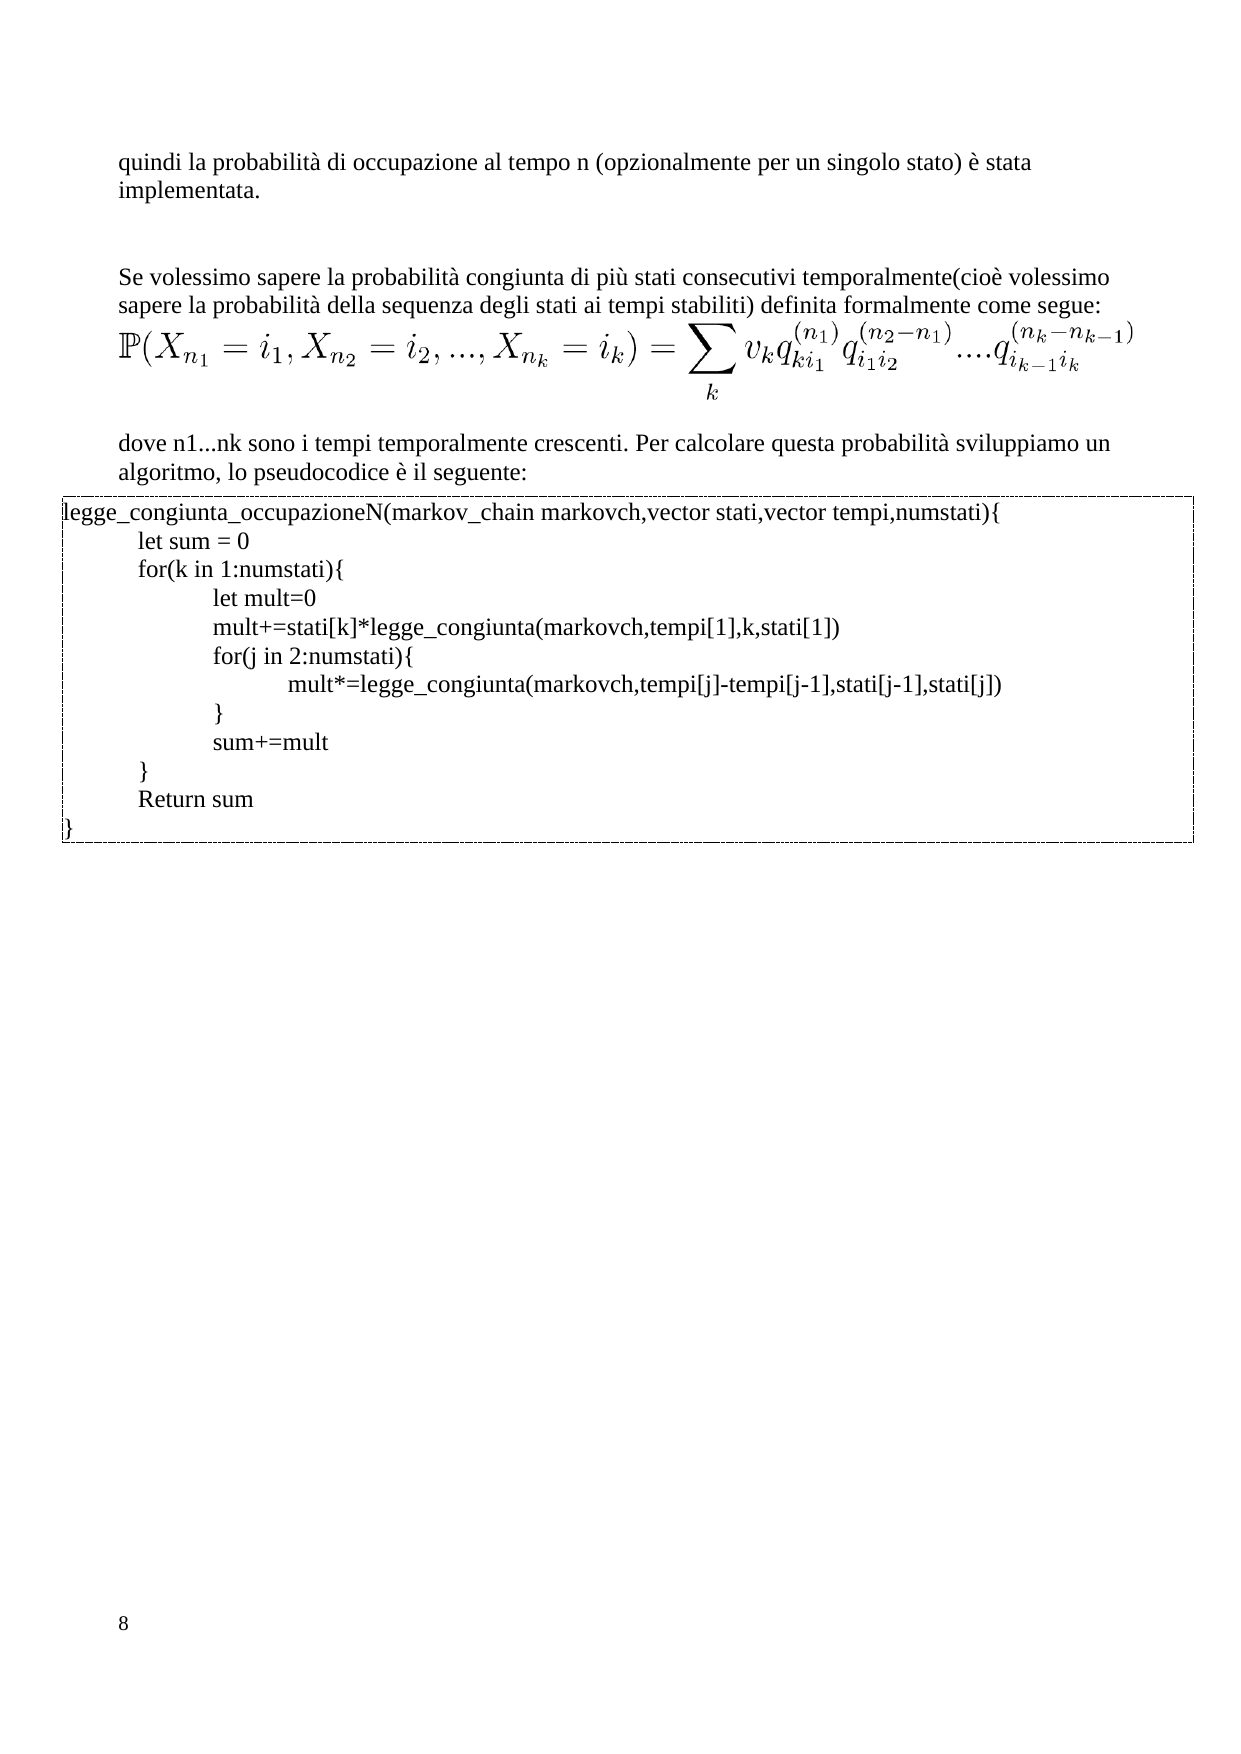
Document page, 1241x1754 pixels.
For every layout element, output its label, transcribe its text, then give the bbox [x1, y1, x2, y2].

picture [118, 319, 1133, 400]
text dove n1...nk sono i tempi temporalmente crescenti. Per calcolare questa probabilità sviluppiamo un algoritmo, lo pseudocodice è il seguente: [118, 428, 1122, 486]
text Se volessimo sapere la probabilità congiunta di più stati consecutivi temporalmente(cioè volessimo sapere la probabilità della sequenza degli stati ai tempi stabiliti) definita formalmente come segue: [118, 262, 1122, 319]
text quindi la probabilità di occupazione al tempo n (opzionalmente per un singolo stato) è stata implementata. [118, 147, 1122, 204]
